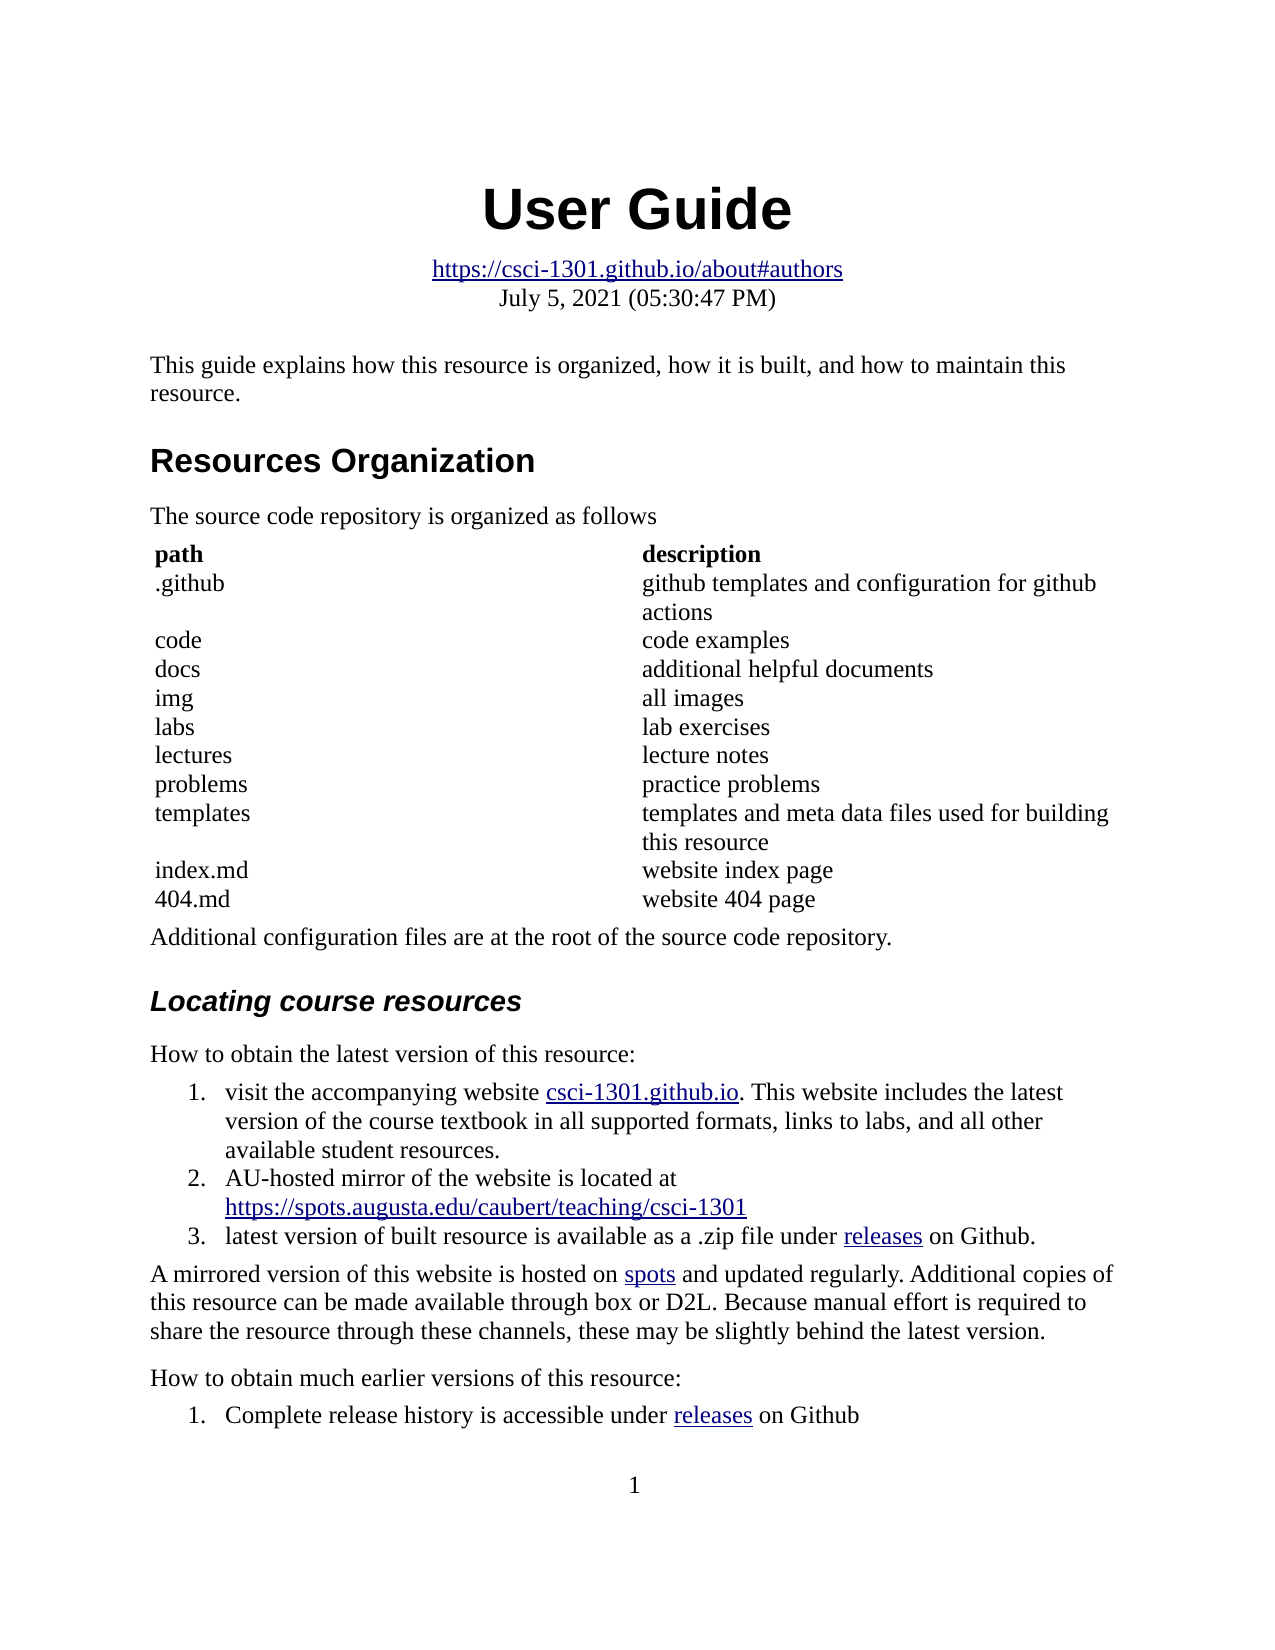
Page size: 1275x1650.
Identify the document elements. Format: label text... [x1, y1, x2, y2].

table_cell website 404 page [638, 884, 1125, 913]
table_header description [638, 539, 1125, 568]
table_cell img [150, 683, 637, 712]
table_cell all images [638, 683, 1125, 712]
table_header path [150, 539, 637, 568]
table_cell templates and meta data files used for building this resource [638, 798, 1125, 855]
table_cell docs [150, 654, 637, 683]
table_cell problems [150, 769, 637, 798]
list AU-hosted mirror of the website is located at https://spots.augusta.edu/caubert/teaching/csci-1301 [187, 1163, 1125, 1221]
table_cell practice problems [638, 769, 1125, 798]
table_cell lecture notes [638, 740, 1125, 769]
subtitle Resources Organization [150, 441, 1125, 480]
text How to obtain much earlier versions of this resource: [150, 1363, 1125, 1392]
table_cell github templates and configuration for github actions [638, 568, 1125, 625]
text A mirrored version of this website is hosted on spots and updated regularly. Additional copies of this resource can be made available through box or D2L. Because manual effort is required to share the resource through these channels, these may be slightly behind the latest version. [150, 1259, 1125, 1345]
subtitle Locating course resources [150, 984, 1125, 1018]
table_cell code examples [638, 625, 1125, 654]
title User Guide [150, 175, 1125, 242]
table_cell additional helpful documents [638, 654, 1125, 683]
table_cell code [150, 625, 637, 654]
text July 5, 2021 (05:30:47 PM) [150, 283, 1125, 312]
table_cell templates [150, 798, 637, 855]
table_cell lectures [150, 740, 637, 769]
text This guide explains how this resource is organized, how it is built, and how to maintain this resource. [150, 350, 1125, 407]
table_cell index.md [150, 855, 637, 884]
table_cell .github [150, 568, 637, 625]
text The source code repository is organized as follows [150, 501, 1125, 530]
table_cell lab exercises [638, 712, 1125, 740]
text https://csci-1301.github.io/about#authors [150, 254, 1125, 283]
list latest version of built resource is available as a .zip file under releases on Github. [187, 1221, 1125, 1250]
list visit the accompanying website csci-1301.github.io. This website includes the latest version of the course textbook in all supported formats, links to labs, and all other available student resources. [187, 1077, 1125, 1163]
list Complete release history is accessible under releases on Github [187, 1401, 1125, 1429]
table_cell labs [150, 712, 637, 740]
table_cell website index page [638, 855, 1125, 884]
table_cell 404.md [150, 884, 637, 913]
text Additional configuration files are at the root of the source code repository. [150, 922, 1125, 951]
text How to obtain the latest version of this resource: [150, 1039, 1125, 1068]
